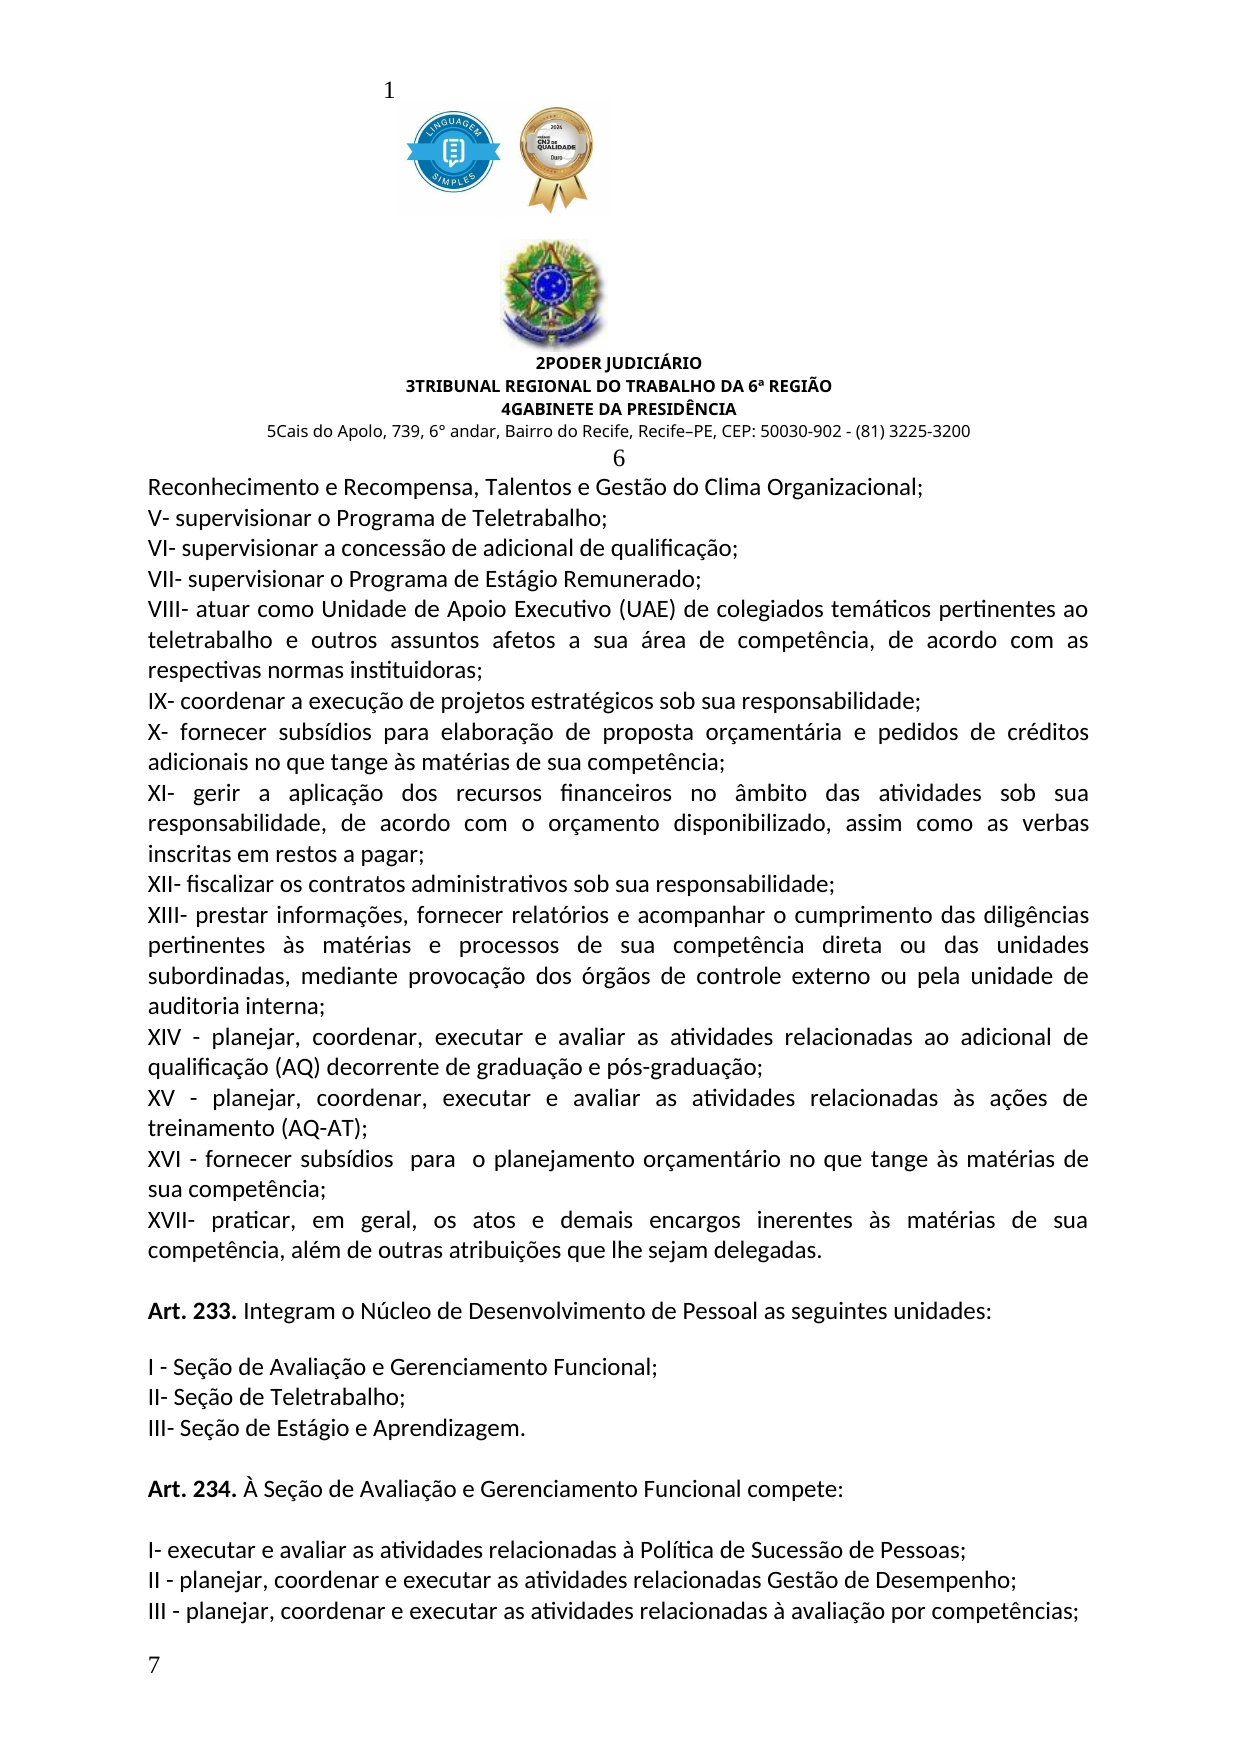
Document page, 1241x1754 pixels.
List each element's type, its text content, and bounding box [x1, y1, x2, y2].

text XIII- prestar informações, fornecer relatórios e acompanhar o cumprimento das diligências pertinentes às matérias e processos de sua competência direta ou das unidades subordinadas, mediante provocação dos órgãos de controle externo ou pela unidade de auditoria interna; [148, 899, 1090, 1021]
text II- Seção de Teletrabalho; [148, 1382, 1090, 1412]
text Art. 234. À Seção de Avaliação e Gerenciamento Funcional compete: [148, 1473, 1090, 1504]
text VII- supervisionar o Programa de Estágio Remunerado; [148, 563, 1090, 593]
text III - planejar, coordenar e executar as atividades relacionadas à avaliação por competências; [148, 1595, 1090, 1626]
text I - Seção de Avaliação e Gerenciamento Funcional; [148, 1351, 1090, 1382]
text V- supervisionar o Programa de Teletrabalho; [148, 502, 1090, 532]
text IX- coordenar a execução de projetos estratégicos sob sua responsabilidade; [148, 685, 1090, 716]
text XVI - fornecer subsídios para o planejamento orçamentário no que tange às matérias de sua competência; [148, 1143, 1090, 1204]
text I- executar e avaliar as atividades relacionadas à Política de Sucessão de Pessoas; [148, 1534, 1090, 1565]
text XI- gerir a aplicação dos recursos financeiros no âmbito das atividades sob sua responsabilidade, de acordo com o orçamento disponibilizado, assim como as verbas inscritas em restos a pagar; [148, 777, 1090, 868]
text X- fornecer subsídios para elaboração de proposta orçamentária e pedidos de créditos adicionais no que tange às matérias de sua competência; [148, 716, 1090, 777]
text VI- supervisionar a concessão de adicional de qualificação; [148, 532, 1090, 563]
text XV - planejar, coordenar, executar e avaliar as atividades relacionadas às ações de treinamento (AQ-AT); [148, 1082, 1090, 1143]
text III- Seção de Estágio e Aprendizagem. [148, 1412, 1090, 1443]
text II - planejar, coordenar e executar as atividades relacionadas Gestão de Desempenho; [148, 1565, 1090, 1595]
text VIII- atuar como Unidade de Apoio Executivo (UAE) de colegiados temáticos pertinentes ao teletrabalho e outros assuntos afetos a sua área de competência, de acordo com as respectivas normas instituidoras; [148, 593, 1090, 685]
text Reconhecimento e Recompensa, Talentos e Gestão do Clima Organizacional; [148, 471, 1090, 502]
text Art. 233. Integram o Núcleo de Desenvolvimento de Pessoal as seguintes unidades: [148, 1296, 1090, 1326]
text XIV - planejar, coordenar, executar e avaliar as atividades relacionadas ao adicional de qualificação (AQ) decorrente de graduação e pós-graduação; [148, 1021, 1090, 1082]
text XII- fiscalizar os contratos administrativos sob sua responsabilidade; [148, 868, 1090, 899]
text XVII- praticar, em geral, os atos e demais encargos inerentes às matérias de sua competência, além de outras atribuições que lhe sejam delegadas. [148, 1204, 1090, 1265]
